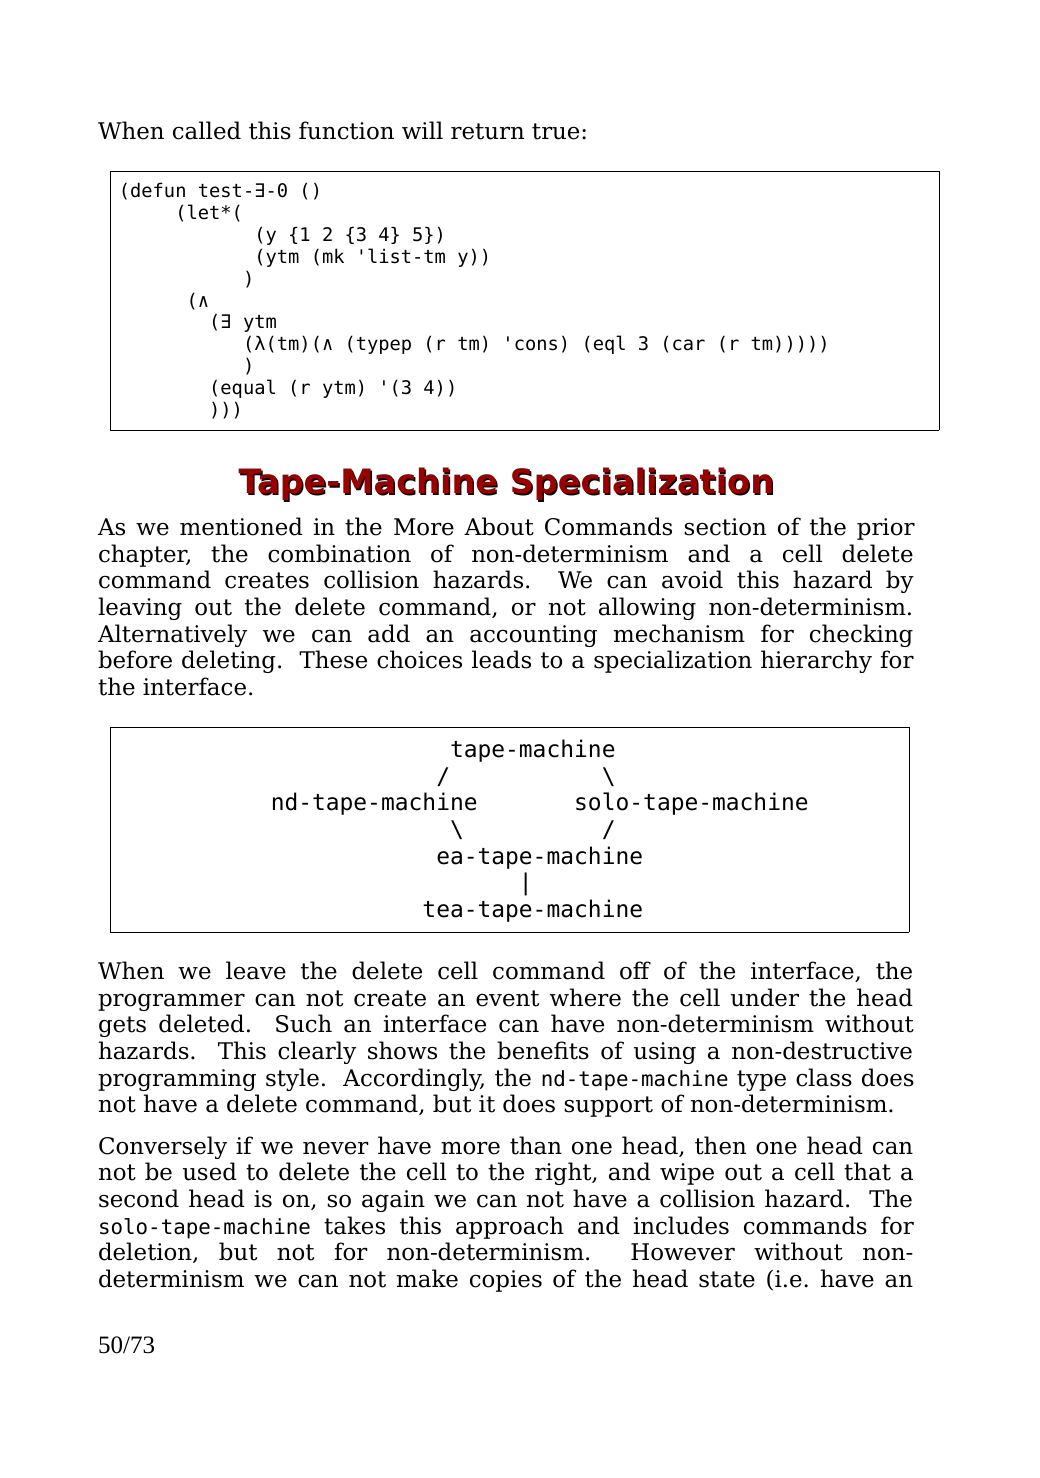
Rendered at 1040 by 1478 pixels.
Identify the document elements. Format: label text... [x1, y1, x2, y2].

text ea-tape-machine [119, 843, 900, 869]
text tape-machine [119, 736, 900, 763]
text ) [119, 268, 930, 289]
text / \ [119, 763, 900, 789]
text Conversely if we never have more than one head, then one head can not be used to delete the cell to the right, and wipe out a cell that a second head is on, so again we can not have a collision hazard. The solo-tape-machine takes this approach and includes commands for deletion, but not for non-determinism. However without non-determinism we can not make copies of the head state (i.e. have an [98, 1133, 914, 1293]
text \ / [119, 816, 900, 843]
text (let*( [119, 202, 930, 224]
text ))) [119, 399, 930, 421]
text tea-tape-machine [119, 896, 900, 923]
text When we leave the delete cell command off of the interface, the programmer can not create an event where the cell under the head gets deleted. Such an interface can have non-determinism without hazards. This clearly shows the benefits of using a non-destructive programming style. Accordingly, the nd-tape-machine type class does not have a delete command, but it does support of non-determinism. [98, 958, 914, 1118]
text ) [119, 355, 930, 377]
text (∧ [119, 289, 930, 311]
text (ytm (mk 'list-tm y)) [119, 246, 930, 268]
text (equal (r ytm) '(3 4)) [119, 377, 930, 399]
text (y {1 2 {3 4} 5}) [119, 224, 930, 246]
text | [119, 869, 900, 896]
text (defun test-∃-0 () [119, 180, 930, 202]
subtitle Tape-Machine Specialization [98, 462, 914, 502]
text (λ(tm)(∧ (typep (r tm) 'cons) (eql 3 (car (r tm))))) [119, 333, 930, 355]
text (∃ ytm [119, 311, 930, 333]
text When called this function will return true: [98, 118, 914, 145]
text nd-tape-machine solo-tape-machine [119, 789, 900, 816]
text As we mentioned in the More About Commands section of the prior chapter, the combination of non-determinism and a cell delete command creates collision hazards. We can avoid this hazard by leaving out the delete command, or not allowing non-determinism. Alternatively we can add an accounting mechanism for checking before deleting. These choices leads to a specialization hierarchy for the interface. [98, 514, 914, 701]
